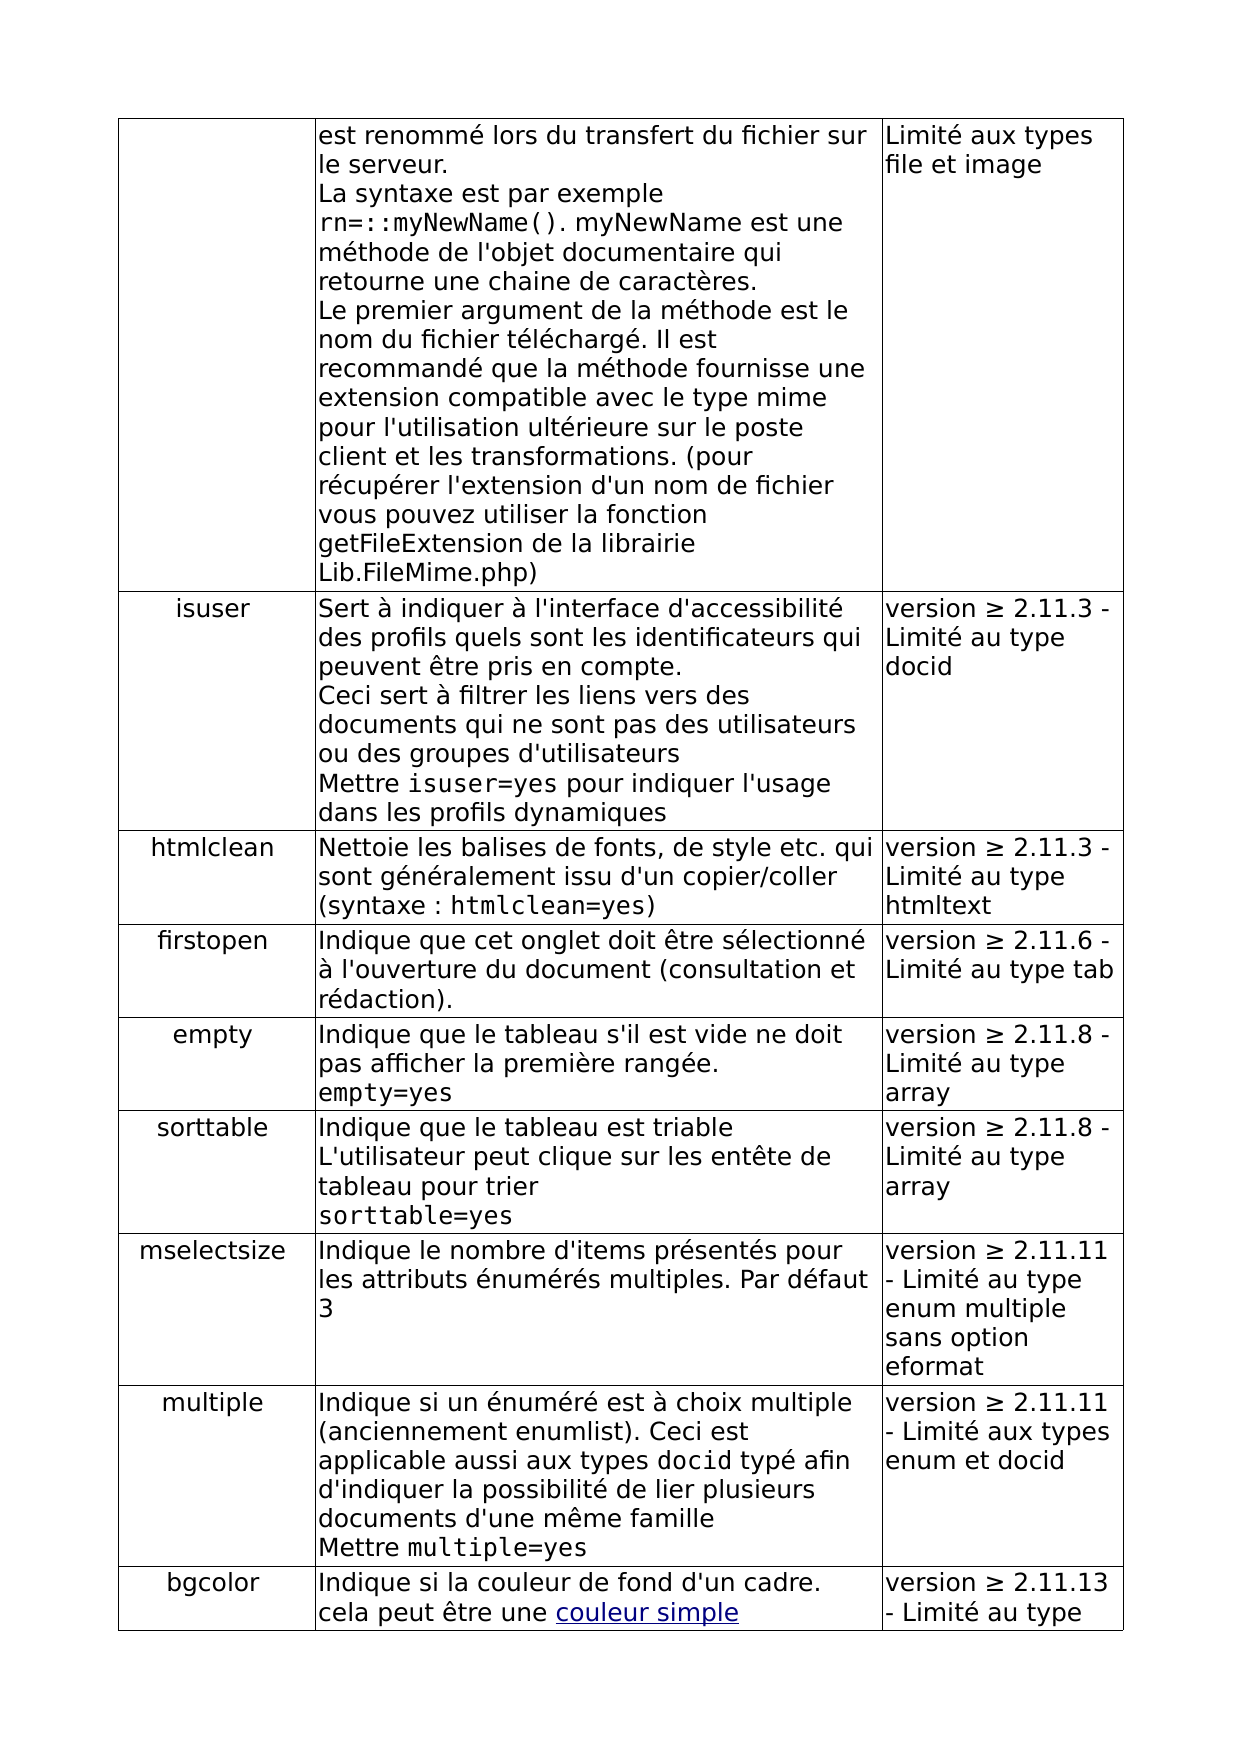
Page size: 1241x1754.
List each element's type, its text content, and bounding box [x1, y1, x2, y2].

table_cell Indique que le tableau s'il est vide ne doit pas afficher la première rangée. empty=yes [316, 1018, 882, 1110]
table_cell Indique si la couleur de fond d'un cadre. cela peut être une couleur simple [316, 1567, 882, 1630]
table_cell empty [119, 1018, 315, 1110]
table_cell Indique que le tableau est triable L'utilisateur peut clique sur les entête de tableau pour trier sorttable=yes [316, 1111, 882, 1233]
table_cell Sert à indiquer à l'interface d'accessibilité des profils quels sont les identificateurs qui peuvent être pris en compte. Ceci sert à filtrer les liens vers des documents qui ne sont pas des utilisateurs ou des groupes d'utilisateurs Mettre isuser=yes pour indiquer l'usage dans les profils dynamiques [316, 592, 882, 830]
table_cell - Limité aux types file et image [883, 119, 1123, 591]
table_cell version ≥ 2.11.3 - Limité au type htmltext [883, 831, 1123, 923]
table_cell version ≥ 2.11.8 - Limité au type array [883, 1018, 1123, 1110]
table_cell multiple [119, 1386, 315, 1566]
table_cell version ≥ 2.11.6 - Limité au type tab [883, 925, 1123, 1017]
table_cell Indique que cet onglet doit être sélectionné à l'ouverture du document (consultation et rédaction). [316, 925, 882, 1017]
table_cell version ≥ 2.11.11 - Limité au type enum multiple sans option eformat [883, 1234, 1123, 1385]
table_cell version ≥ 2.11.11 - Limité aux types enum et docid [883, 1386, 1123, 1566]
table_cell isuser [119, 592, 315, 830]
table_cell version ≥ 2.11.13 - Limité au type [883, 1567, 1123, 1630]
table_cell bgcolor [119, 1567, 315, 1630]
table_cell firstopen [119, 925, 315, 1017]
table_cell sorttable [119, 1111, 315, 1233]
table_cell version ≥ 2.11.3 - Limité au type docid [883, 592, 1123, 830]
table_cell Indique le nombre d'items présentés pour les attributs énumérés multiples. Par défaut 3 [316, 1234, 882, 1385]
table_cell htmlclean [119, 831, 315, 923]
table_cell est renommé lors du transfert du fichier sur le serveur. La syntaxe est par exemple rn=::myNewName(). myNewName est une méthode de l'objet documentaire qui retourne une chaine de caractères. Le premier argument de la méthode est le nom du fichier téléchargé. Il est recommandé que la méthode fournisse une extension compatible avec le type mime pour l'utilisation ultérieure sur le poste client et les transformations. (pour récupérer l'extension d'un nom de fichier vous pouvez utiliser la fonction getFileExtension de la librairie Lib.FileMime.php) [316, 119, 882, 591]
table_cell version ≥ 2.11.8 - Limité au type array [883, 1111, 1123, 1233]
table_cell [119, 119, 315, 591]
table_cell Indique si un énuméré est à choix multiple (anciennement enumlist). Ceci est applicable aussi aux types docid typé afin d'indiquer la possibilité de lier plusieurs documents d'une même famille Mettre multiple=yes [316, 1386, 882, 1566]
table_cell Nettoie les balises de fonts, de style etc. qui sont généralement issu d'un copier/coller (syntaxe : htmlclean=yes) [316, 831, 882, 923]
table_cell mselectsize [119, 1234, 315, 1385]
